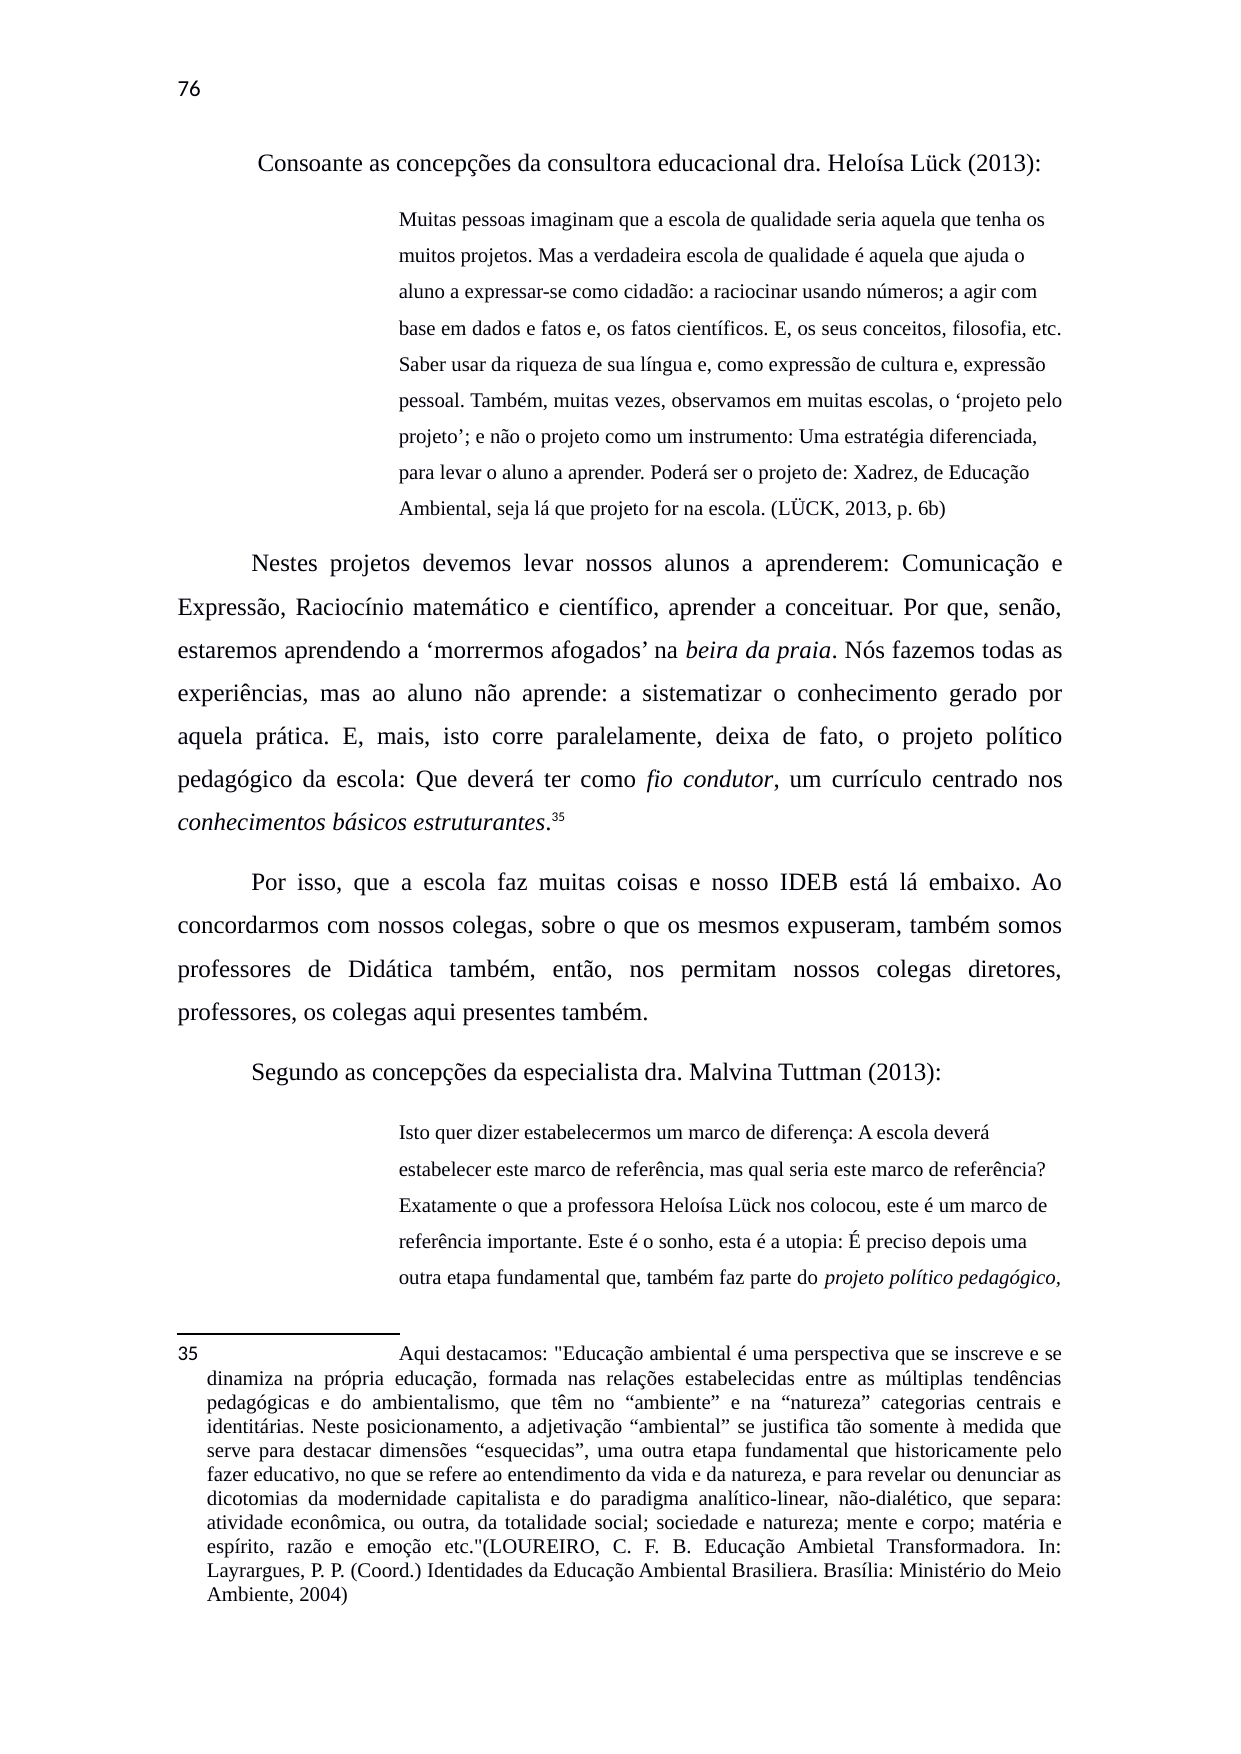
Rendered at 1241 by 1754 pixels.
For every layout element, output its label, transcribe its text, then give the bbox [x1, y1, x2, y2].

text Nestes projetos devemos levar nossos alunos a aprenderem: Comunicação e Expressão, Raciocínio matemático e científico, aprender a conceituar. Por que, senão, estaremos aprendendo a ‘morrermos afogados’ na beira da praia. Nós fazemos todas as experiências, mas ao aluno não aprende: a sistematizar o conhecimento gerado por aquela prática. E, mais, isto corre paralelamente, deixa de fato, o projeto político pedagógico da escola: Que deverá ter como fio condutor, um currículo centrado nos conhecimentos básicos estruturantes. [177, 548, 1063, 836]
text Muitas pessoas imaginam que a escola de qualidade seria aquela que tenha os muitos projetos. Mas a verdadeira escola de qualidade é aquela que ajuda o aluno a expressar-se como cidadão: a raciocinar usando números; a agir com base em dados e fatos e, os fatos científicos. E, os seus conceitos, filosofia, etc. Saber usar da riqueza de sua língua e, como expressão de cultura e, expressão pessoal. Também, muitas vezes, observamos em muitas escolas, o ‘projeto pelo projeto’; e não o projeto como um instrumento: Uma estratégia diferenciada, para levar o aluno a aprender. Poderá ser o projeto de: Xadrez, de Educação Ambiental, seja lá que projeto for na escola. (LÜCK, 2013, p. 6b) [177, 207, 1063, 520]
text Aqui destacamos: "Educação ambiental é uma perspectiva que se inscreve e se dinamiza na própria educação, formada nas relações estabelecidas entre as múltiplas tendências pedagógicas e do ambientalismo, que têm no “ambiente” e na “natureza” categorias centrais e identitárias. Neste posicionamento, a adjetivação “ambiental” se justifica tão somente à medida que serve para destacar dimensões “esquecidas”, uma outra etapa fundamental que historicamente pelo fazer educativo, no que se refere ao entendimento da vida e da natureza, e para revelar ou denunciar as dicotomias da modernidade capitalista e do paradigma analítico-linear, não-dialético, que separa: atividade econômica, ou outra, da totalidade social; sociedade e natureza; mente e corpo; matéria e espírito, razão e emoção etc."(LOUREIRO, C. F. B. Educação Ambietal Transformadora. In: Layrargues, P. P. (Coord.) Identidades da Educação Ambiental Brasiliera. Brasília: Ministério do Meio Ambiente, 2004) [177, 1340, 1063, 1606]
text Segundo as concepções da especialista dra. Malvina Tuttman (2013): [177, 1057, 1063, 1085]
text Consoante as concepções da consultora educacional dra. Heloísa Lück (2013): [177, 148, 1063, 176]
text Por isso, que a escola faz muitas coisas e nosso IDEB está lá embaixo. Ao concordarmos com nossos colegas, sobre o que os mesmos expuseram, também somos professores de Didática também, então, nos permitam nossos colegas diretores, professores, os colegas aqui presentes também. [177, 867, 1063, 1026]
text Isto quer dizer estabelecermos um marco de diferença: A escola deverá estabelecer este marco de referência, mas qual seria este marco de referência? Exatamente o que a professora Heloísa Lück nos colocou, este é um marco de referência importante. Este é o sonho, esta é a utopia: É preciso depois uma outra etapa fundamental que, também faz parte do projeto político pedagógico, [177, 1116, 1063, 1289]
